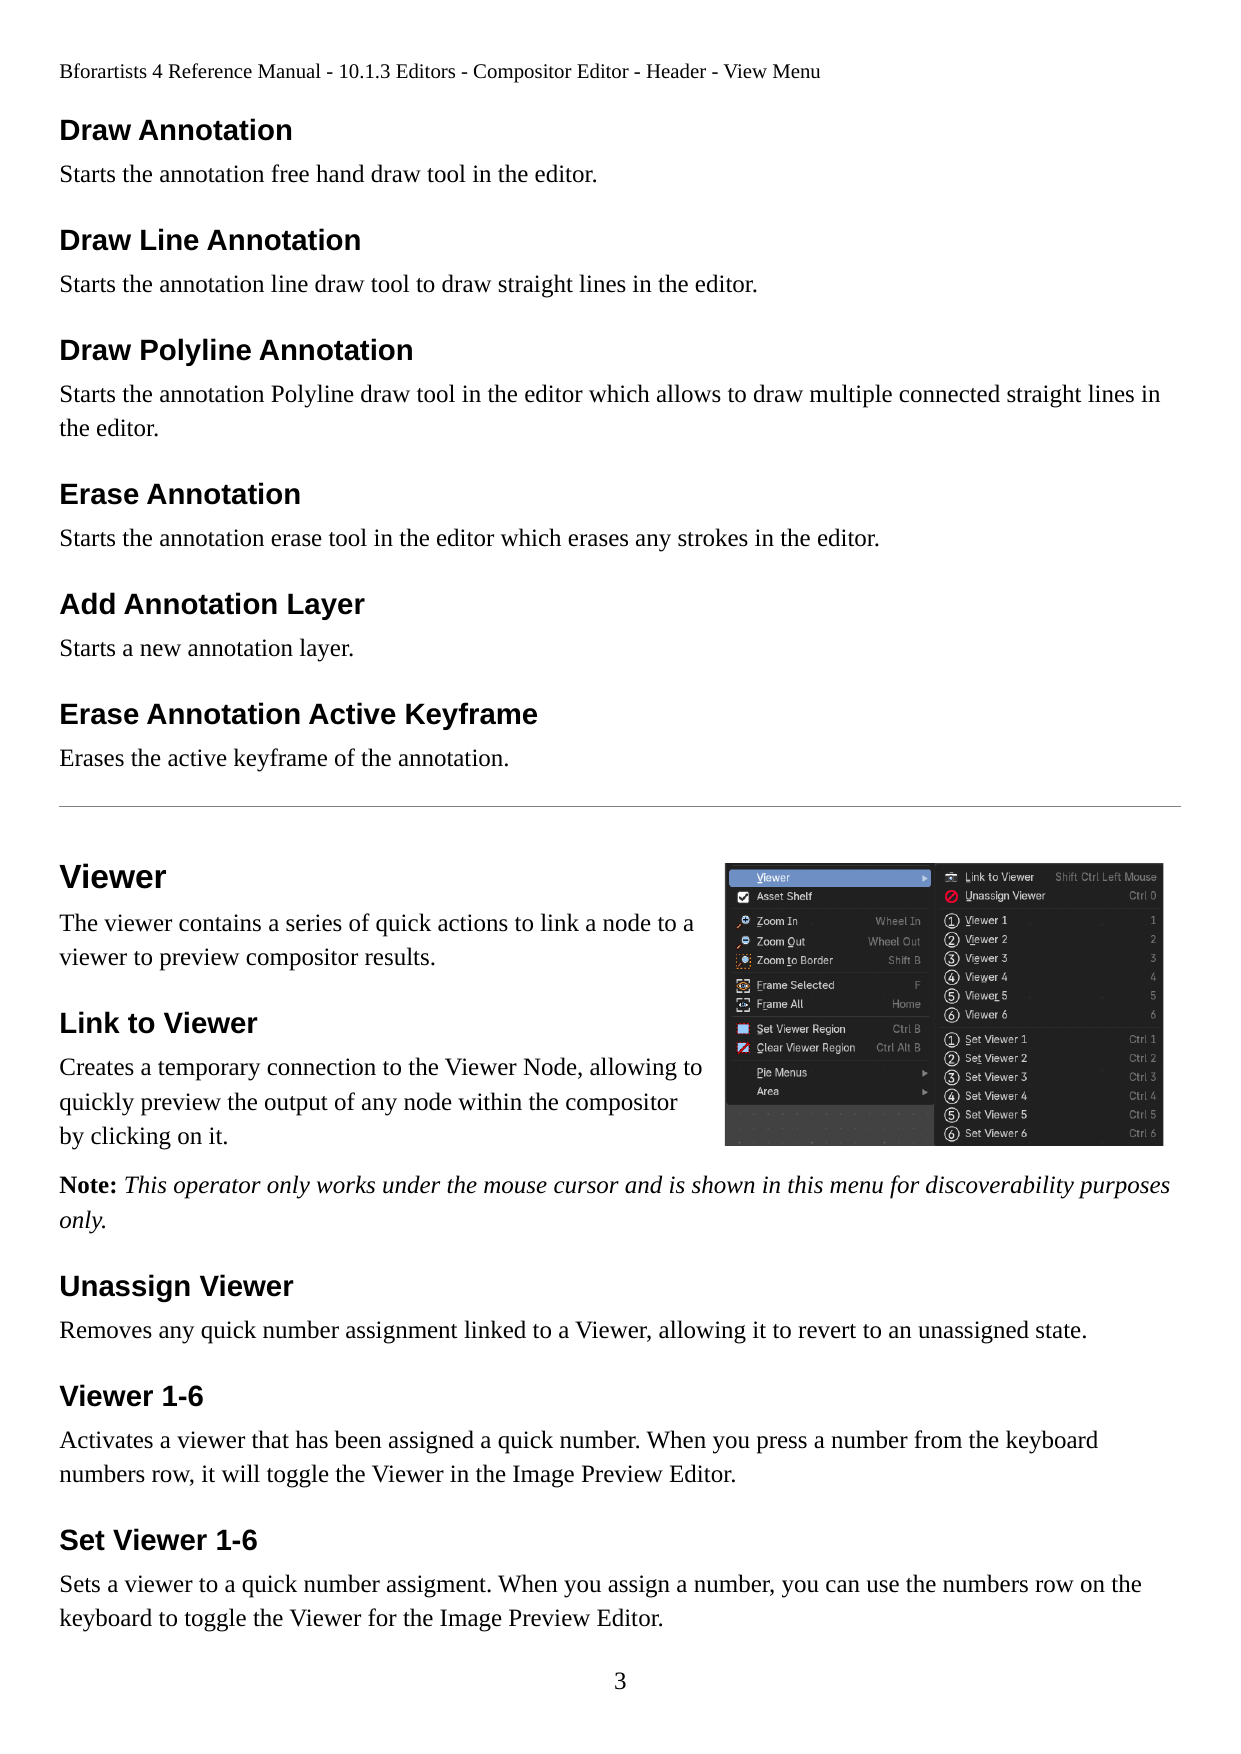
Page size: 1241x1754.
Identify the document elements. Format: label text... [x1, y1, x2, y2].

text Activates a viewer that has been assigned a quick number. When you press a number from the keyboard numbers row, it will toggle the Viewer in the Image Preview Editor. [59, 1425, 1181, 1488]
subtitle Viewer 1-6 [59, 1378, 1181, 1412]
text Note: This operator only works under the mouse cursor and is shown in this menu for discoverability purposes only. [59, 1170, 1181, 1234]
subtitle Viewer [59, 857, 1181, 896]
subtitle Draw Line Annotation [59, 222, 1181, 256]
subtitle Erase Annotation Active Keyframe [59, 697, 1181, 730]
text Creates a temporary connection to the Viewer Node, allowing to quickly preview the output of any node within the compositor by clicking on it. [59, 1052, 1181, 1150]
text Starts a new annotation layer. [59, 633, 1181, 662]
picture [724, 863, 1164, 1146]
text Starts the annotation free hand draw tool in the editor. [59, 159, 1181, 188]
text Sets a viewer to a quick number assigment. When you assign a number, you can use the numbers row on the keyboard to toggle the Viewer for the Image Preview Editor. [59, 1569, 1181, 1632]
text Starts the annotation Polyline draw tool in the editor which allows to draw multiple connected straight lines in the editor. [59, 379, 1181, 442]
subtitle Draw Annotation [59, 113, 1181, 146]
subtitle Add Annotation Layer [59, 587, 1181, 620]
subtitle Link to Viewer [59, 1006, 724, 1040]
text Erases the active keyframe of the annotation. [59, 743, 1181, 772]
text Starts the annotation line draw tool to draw straight lines in the editor. [59, 269, 1181, 297]
subtitle Erase Annotation [59, 477, 1181, 511]
subtitle Set Viewer 1-6 [59, 1523, 1181, 1557]
text Starts the annotation erase tool in the editor which erases any strokes in the editor. [59, 523, 1181, 552]
subtitle Unassign Viewer [59, 1268, 1181, 1302]
subtitle [1164, 1006, 1181, 1040]
text Removes any quick number assignment linked to a Viewer, allowing it to revert to an unassigned state. [59, 1315, 1181, 1343]
subtitle Draw Polyline Annotation [59, 332, 1181, 366]
text The viewer contains a series of quick actions to link a node to a viewer to preview compositor results. [59, 908, 724, 971]
